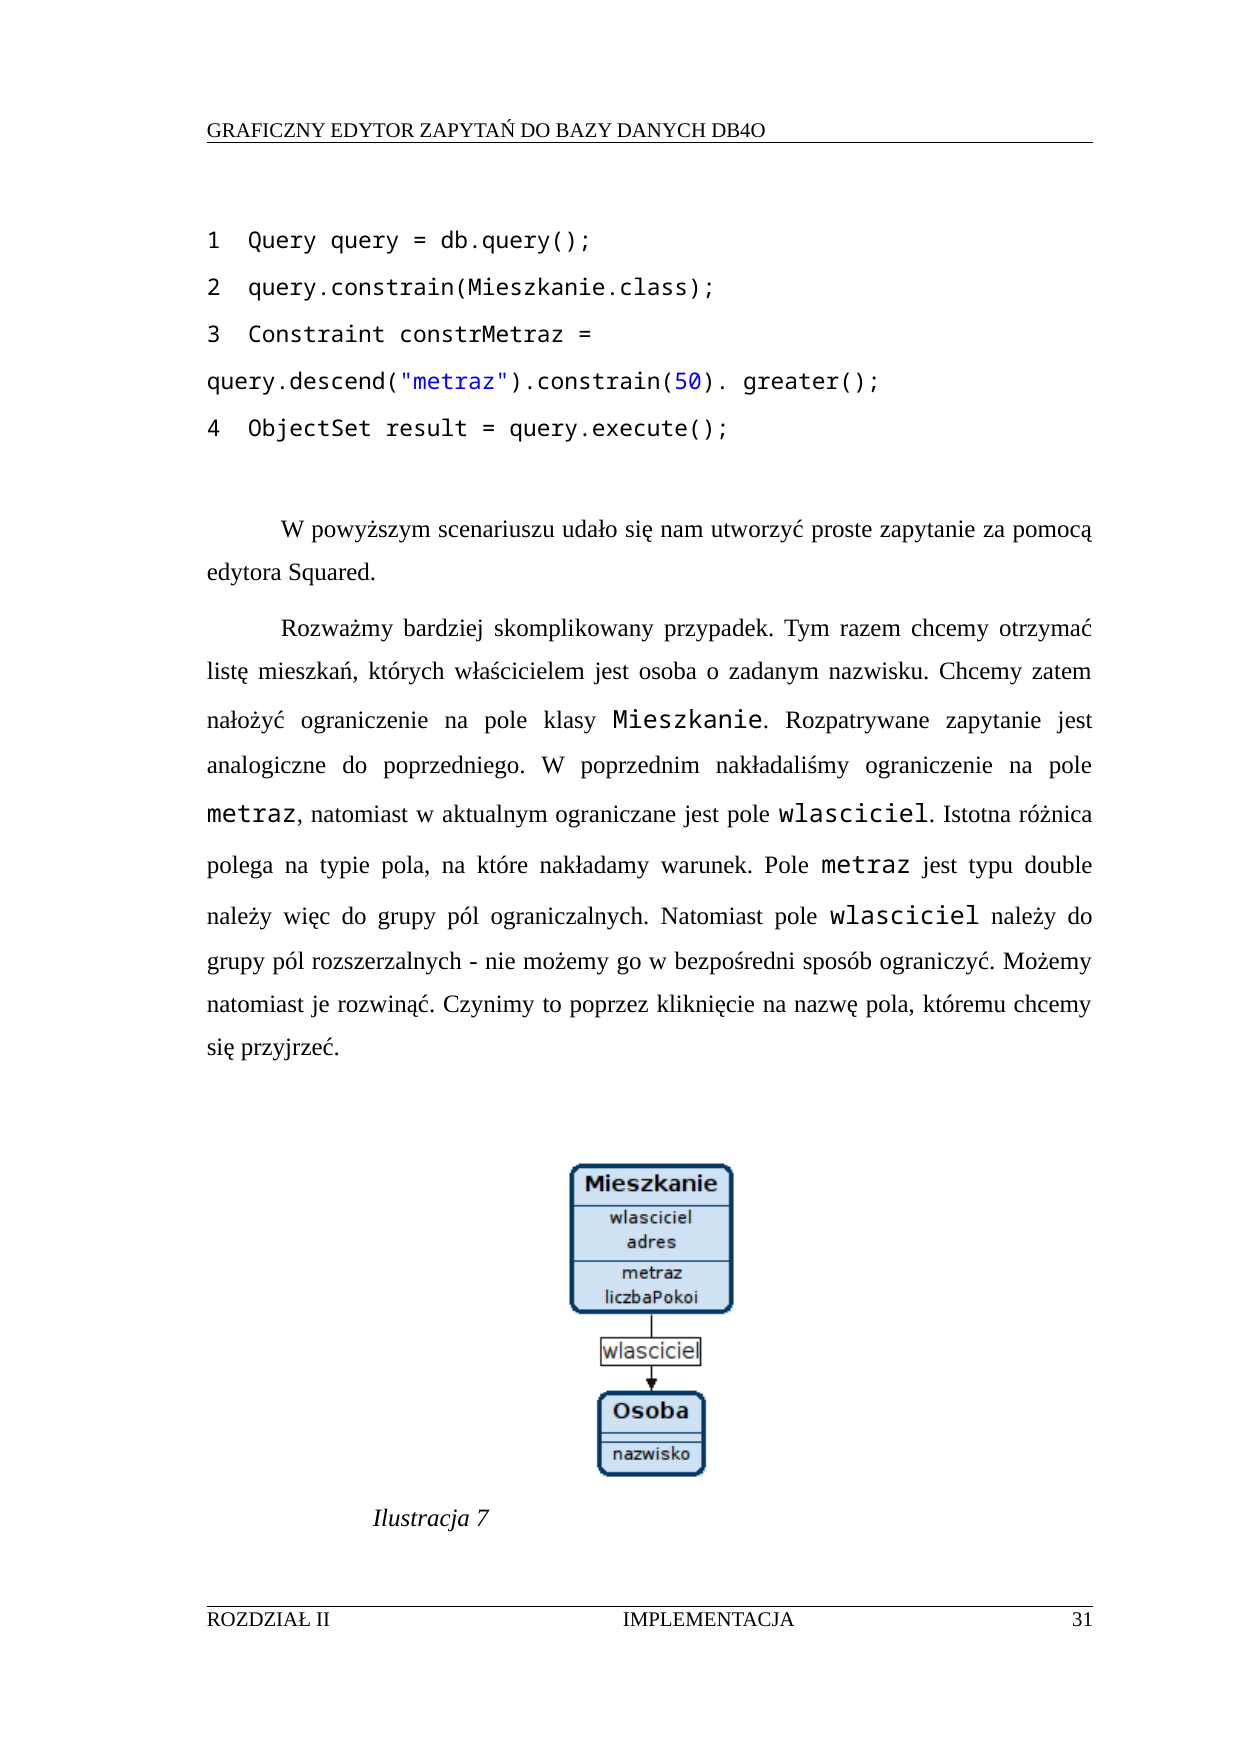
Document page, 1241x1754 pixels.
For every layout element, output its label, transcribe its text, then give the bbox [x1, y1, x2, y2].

text 3 Constraint constrMetraz = query.descend("metraz").constrain(50). greater(); [207, 318, 1093, 396]
text 4 ObjectSet result = query.execute(); [207, 411, 1093, 443]
text Rozważmy bardziej skomplikowany przypadek. Tym razem chcemy otrzymać listę mieszkań, których właścicielem jest osoba o zadanym nazwisku. Chcemy zatem nałożyć ograniczenie na pole klasy Mieszkanie. Rozpatrywane zapytanie jest analogiczne do poprzedniego. W poprzednim nakładaliśmy ograniczenie na pole metraz, natomiast w aktualnym ograniczane jest pole wlasciciel. Istotna różnica polega na typie pola, na które nakładamy warunek. Pole metraz jest typu double należy więc do grupy pól ograniczalnych. Natomiast pole wlasciciel należy do grupy pól rozszerzalnych - nie możemy go w bezpośredni sposób ograniczyć. Możemy natomiast je rozwinąć. Czynimy to poprzez kliknięcie na nazwę pola, któremu chcemy się przyjrzeć. [207, 613, 1093, 1061]
text 2 query.constrain(Mieszkanie.class); [207, 271, 1093, 302]
text W powyższym scenariuszu udało się nam utworzyć proste zapytanie za pomocą edytora Squared. [207, 514, 1093, 586]
text 1 Query query = db.query(); [207, 224, 1093, 255]
text Ilustracja 7 [373, 1503, 927, 1531]
picture [372, 1147, 927, 1503]
